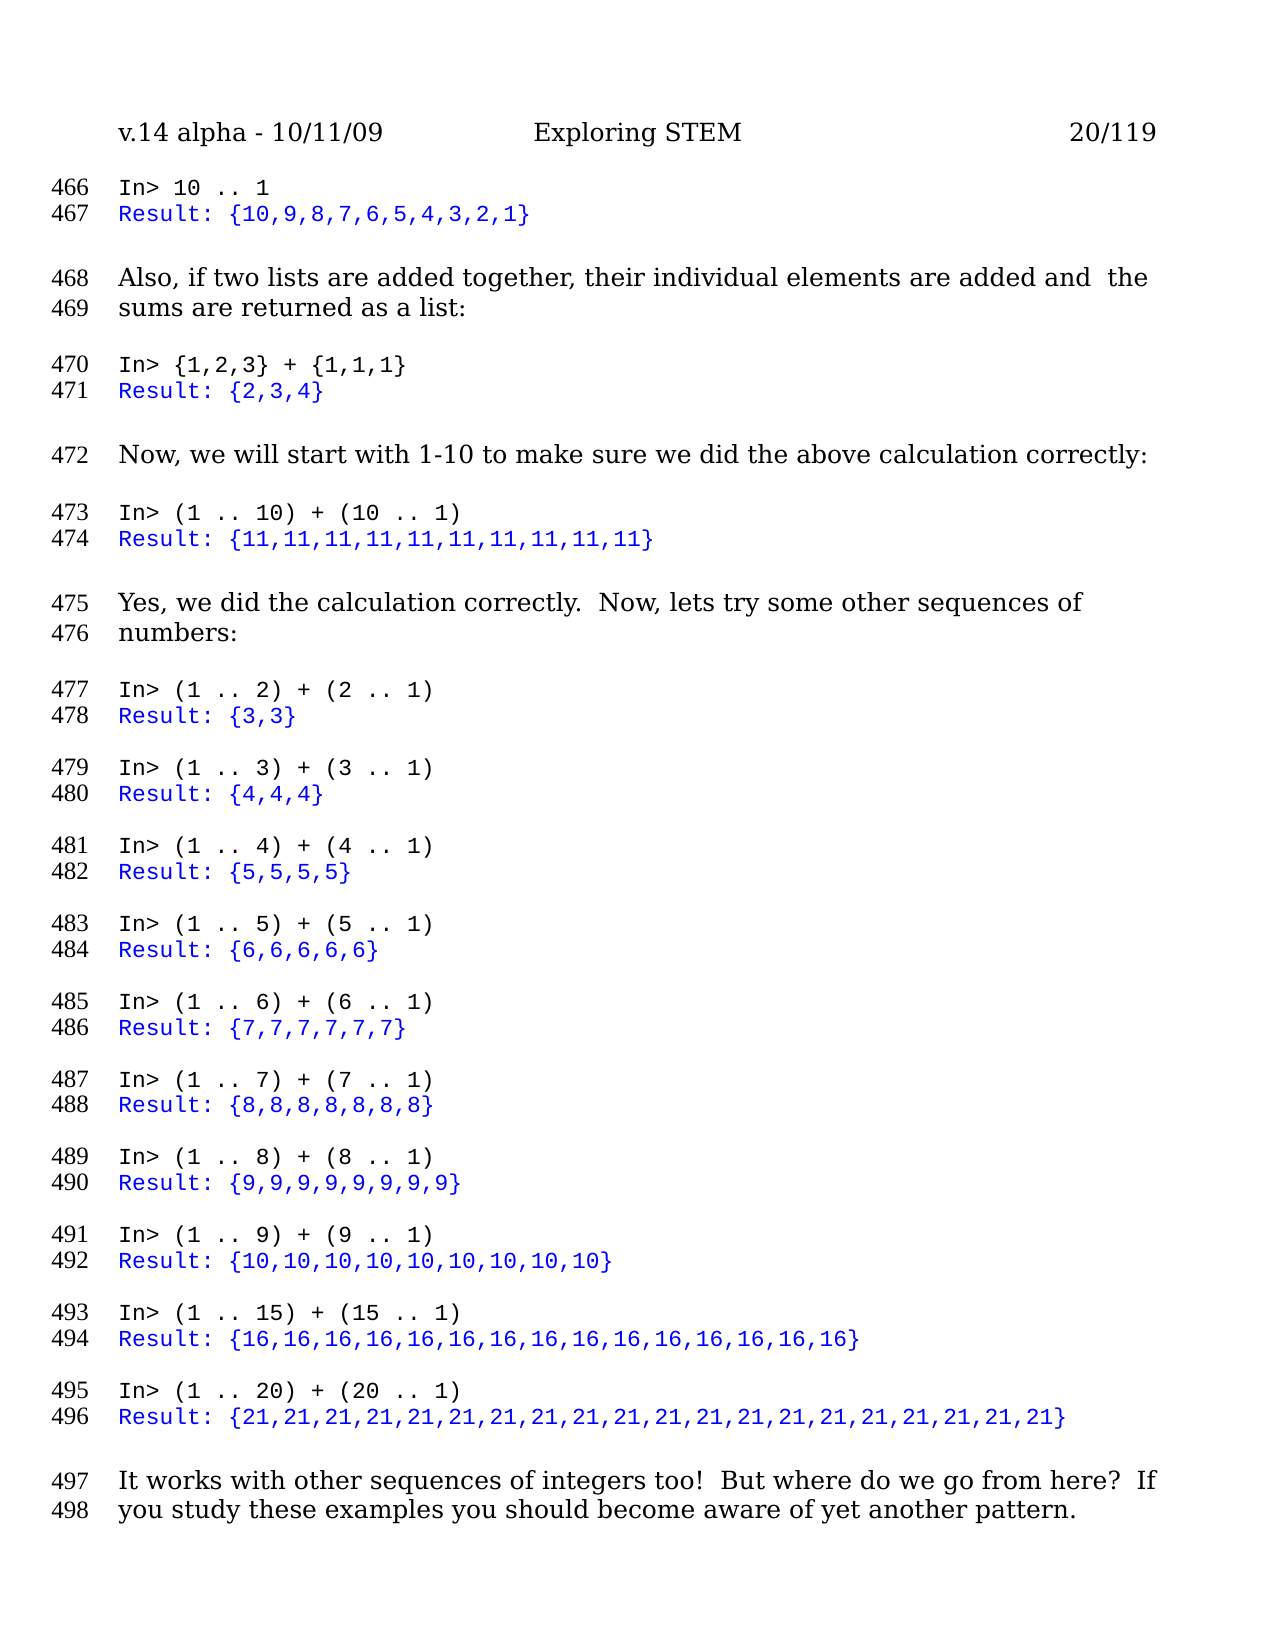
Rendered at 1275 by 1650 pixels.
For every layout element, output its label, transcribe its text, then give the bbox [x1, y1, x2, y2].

text Result: {7,7,7,7,7,7} [118, 1016, 1157, 1042]
text Now, we will start with 1-10 to make sure we did the above calculation correctly: [118, 441, 1157, 470]
text In> (1 .. 20) + (20 .. 1) [118, 1379, 1157, 1405]
text In> (1 .. 5) + (5 .. 1) [118, 912, 1157, 938]
text In> (1 .. 7) + (7 .. 1) [118, 1068, 1157, 1094]
text Yes, we did the calculation correctly. Now, lets try some other sequences of numbers: [118, 588, 1157, 647]
text In> (1 .. 8) + (8 .. 1) [118, 1146, 1157, 1172]
text Also, if two lists are added together, their individual elements are added and the sums are returned as a list: [118, 263, 1157, 322]
text Result: {3,3} [118, 705, 1157, 731]
text Result: {10,10,10,10,10,10,10,10,10} [118, 1249, 1157, 1275]
text In> (1 .. 4) + (4 .. 1) [118, 834, 1157, 860]
text In> (1 .. 6) + (6 .. 1) [118, 990, 1157, 1016]
text In> (1 .. 15) + (15 .. 1) [118, 1301, 1157, 1327]
text Result: {16,16,16,16,16,16,16,16,16,16,16,16,16,16,16} [118, 1327, 1157, 1353]
text In> 10 .. 1 [118, 177, 1157, 203]
text Result: {8,8,8,8,8,8,8} [118, 1094, 1157, 1120]
text Result: {10,9,8,7,6,5,4,3,2,1} [118, 203, 1157, 229]
text Result: {6,6,6,6,6} [118, 938, 1157, 964]
text In> (1 .. 9) + (9 .. 1) [118, 1223, 1157, 1249]
text Result: {4,4,4} [118, 783, 1157, 808]
text Result: {21,21,21,21,21,21,21,21,21,21,21,21,21,21,21,21,21,21,21,21} [118, 1405, 1157, 1431]
text It works with other sequences of integers too! But where do we go from here? If you study these examples you should become aware of yet another pattern. [118, 1466, 1157, 1524]
text Result: {9,9,9,9,9,9,9,9} [118, 1172, 1157, 1198]
text In> (1 .. 2) + (2 .. 1) [118, 679, 1157, 705]
text Result: {5,5,5,5} [118, 860, 1157, 886]
text Result: {2,3,4} [118, 380, 1157, 406]
text Result: {11,11,11,11,11,11,11,11,11,11} [118, 528, 1157, 554]
text In> {1,2,3} + {1,1,1} [118, 354, 1157, 380]
text In> (1 .. 10) + (10 .. 1) [118, 502, 1157, 528]
text In> (1 .. 3) + (3 .. 1) [118, 757, 1157, 783]
